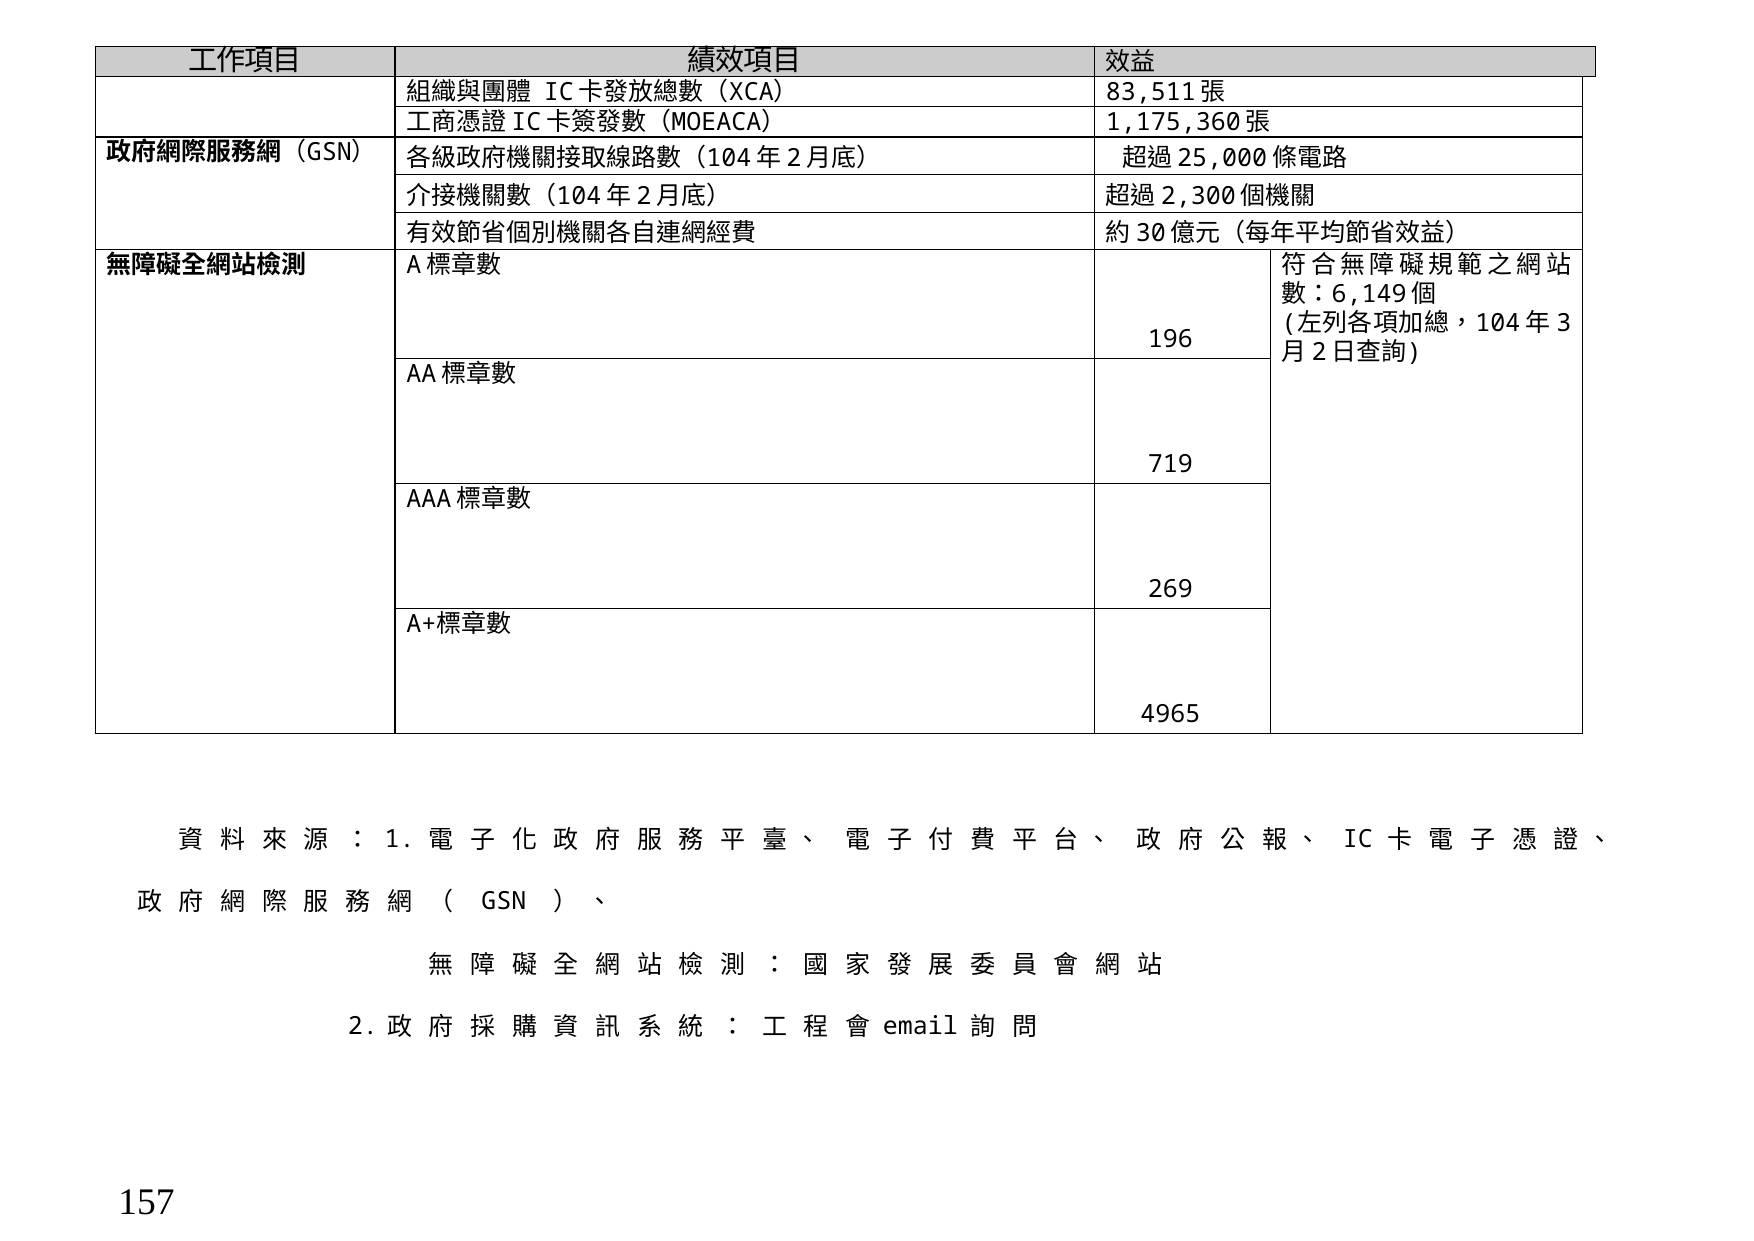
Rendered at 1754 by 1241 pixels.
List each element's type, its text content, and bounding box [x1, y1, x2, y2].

table_cell AA標章數 [396, 359, 1094, 483]
table_cell 各級政府機關接取線路數（104年2月底） [396, 138, 1094, 174]
table_cell 1,175,360張 [1095, 107, 1582, 136]
table_cell A+標章數 [396, 609, 1094, 733]
table_cell [1583, 136, 1595, 174]
table_cell [1583, 249, 1595, 358]
table_cell 196 [1095, 250, 1270, 358]
table_cell 符合無障礙規範之網站數：6,149個 (左列各項加總，104年3月2日查詢) [1271, 250, 1582, 733]
table_cell [1583, 106, 1595, 136]
text 資料來源：1.電子化政府服務平臺、電子付費平台、政府公報、IC卡電子憑證、政府網際服務網（GSN）、 [128, 796, 1628, 921]
text 2.政府採購資訊系統：工程會email詢問 [128, 983, 1628, 1046]
table_cell 政府網際服務網（GSN） [96, 138, 394, 249]
table_cell 無障礙全網站檢測 [96, 250, 394, 733]
table_cell 約30億元（每年平均節省效益） [1095, 213, 1582, 249]
table_cell [1583, 212, 1595, 249]
table_cell [1583, 483, 1595, 608]
table_header 效益 [1095, 47, 1595, 76]
table_cell [1583, 608, 1595, 733]
table_cell 工商憑證IC卡簽發數（MOEACA） [396, 107, 1094, 136]
table_cell [96, 77, 394, 136]
table_header 工作項目 [96, 47, 394, 76]
table_cell 269 [1095, 484, 1270, 608]
table_cell 介接機關數（104年2月底） [396, 175, 1094, 212]
table_cell 超過25,000條電路 [1095, 138, 1582, 174]
text 無障礙全網站檢測：國家發展委員會網站 [128, 921, 1628, 983]
table_cell [1583, 358, 1595, 483]
table_header 績效項目 [396, 47, 1094, 76]
table_cell [1583, 77, 1595, 106]
table_cell 719 [1095, 359, 1270, 483]
table_cell 超過2,300個機關 [1095, 175, 1582, 212]
table_cell A標章數 [396, 250, 1094, 358]
table_cell 4965 [1095, 609, 1270, 733]
table_cell 組織與團體 IC卡發放總數（XCA） [396, 77, 1094, 106]
table_cell 83,511張 [1095, 77, 1582, 106]
table_cell AAA標章數 [396, 484, 1094, 608]
table_cell 有效節省個別機關各自連網經費 [396, 213, 1094, 249]
table_cell [1583, 174, 1595, 212]
